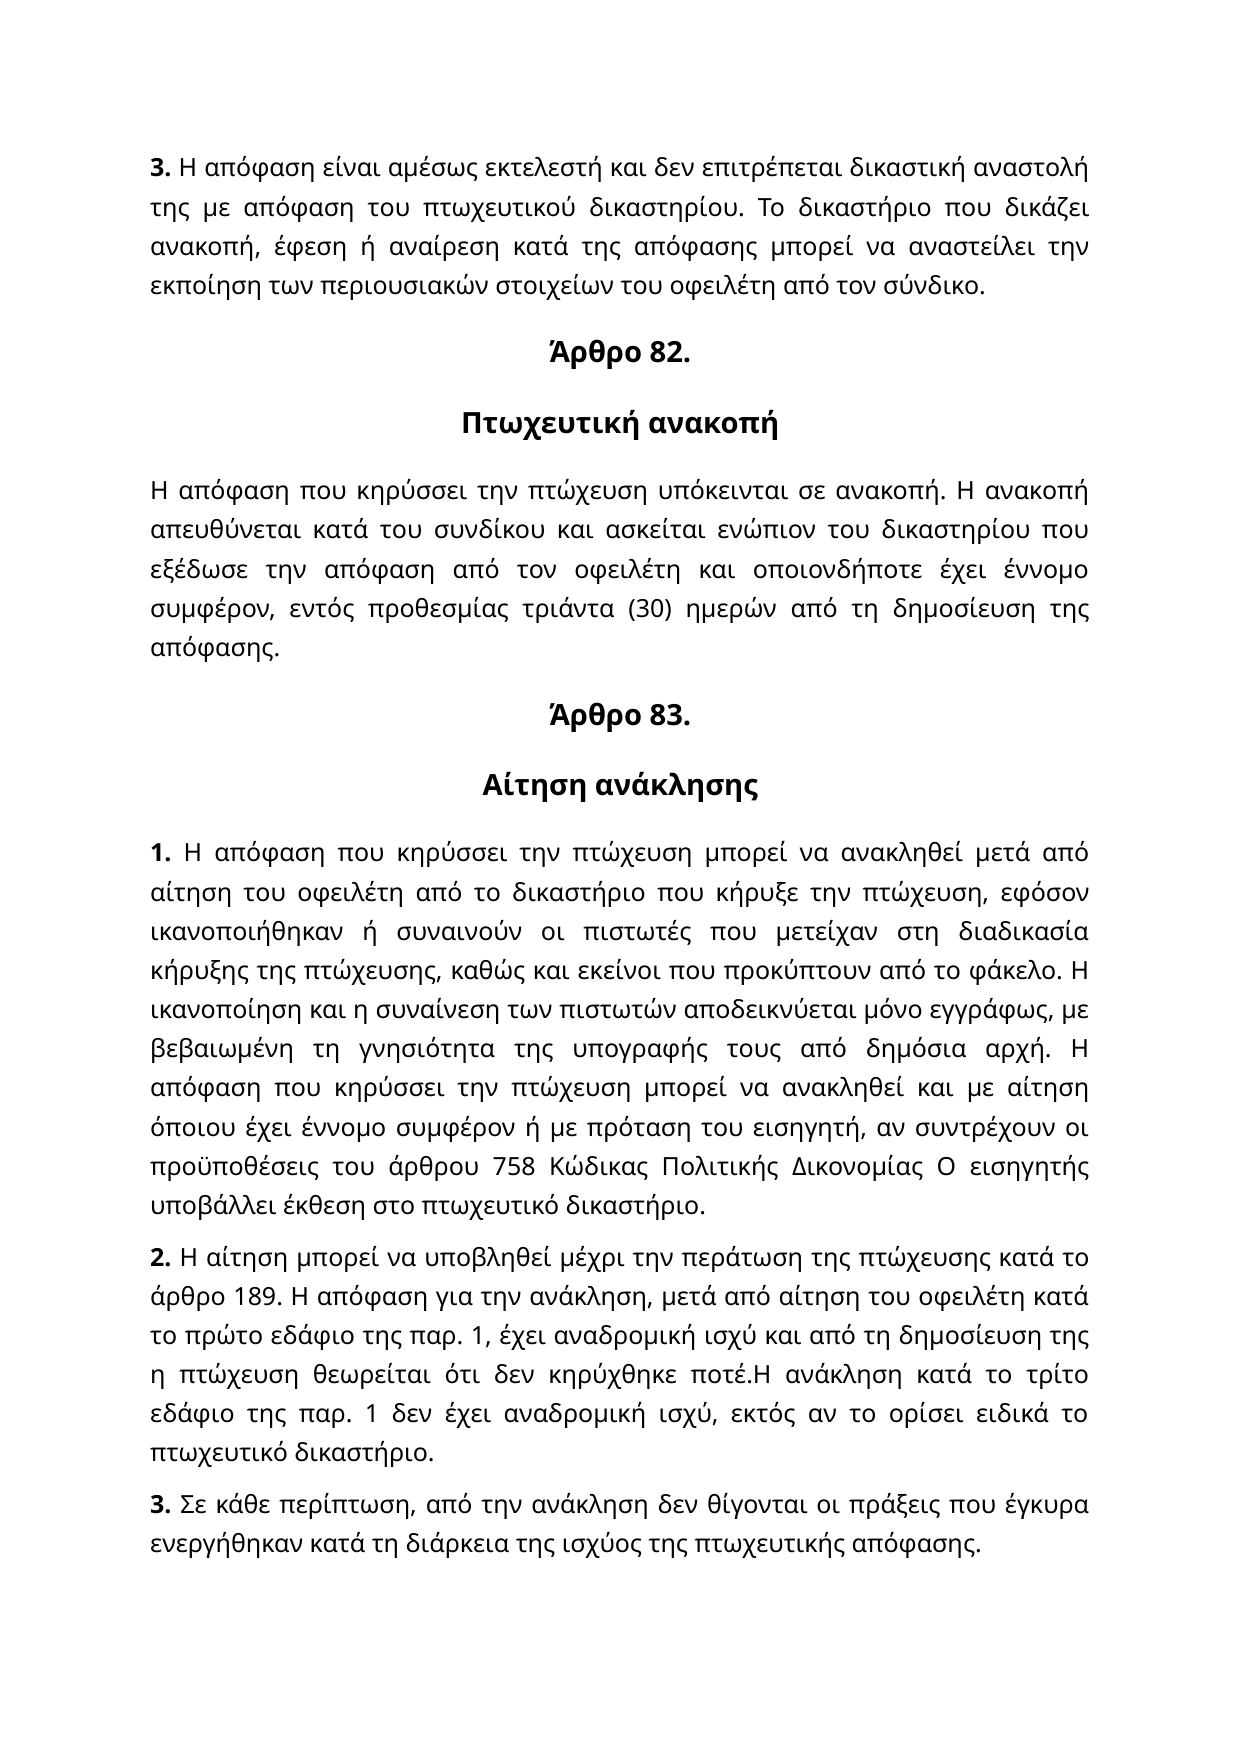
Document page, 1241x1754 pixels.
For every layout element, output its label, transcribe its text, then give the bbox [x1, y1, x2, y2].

text 2. Η αίτηση μπορεί να υποβληθεί μέχρι την περάτωση της πτώχευσης κατά το άρθρο 189. Η απόφαση για την ανάκληση, μετά από αίτηση του οφειλέτη κατά το πρώτο εδάφιο της παρ. 1, έχει αναδρομική ισχύ και από τη δημοσίευση της η πτώχευση θεωρείται ότι δεν κηρύχθηκε ποτέ.Η ανάκληση κατά το τρίτο εδάφιο της παρ. 1 δεν έχει αναδρομική ισχύ, εκτός αν το ορίσει ειδικά το πτωχευτικό δικαστήριο. [150, 1239, 1090, 1469]
subtitle Άρθρο 82. [150, 332, 1090, 371]
subtitle Πτωχευτική ανακοπή [150, 402, 1090, 442]
text 3. Η απόφαση είναι αμέσως εκτελεστή και δεν επιτρέπεται δικαστική αναστολή της με απόφαση του πτωχευτικού δικαστηρίου. Το δικαστήριο που δικάζει ανακοπή, έφεση ή αναίρεση κατά της απόφασης μπορεί να αναστείλει την εκποίηση των περιουσιακών στοιχείων του οφειλέτη από τον σύνδικο. [150, 150, 1090, 302]
text 1. Η απόφαση που κηρύσσει την πτώχευση μπορεί να ανακληθεί μετά από αίτηση του οφειλέτη από το δικαστήριο που κήρυξε την πτώχευση, εφόσον ικανοποιήθηκαν ή συναινούν οι πιστωτές που μετείχαν στη διαδικασία κήρυξης της πτώχευσης, καθώς και εκείνοι που προκύπτουν από το φάκελο. Η ικανοποίηση και η συναίνεση των πιστωτών αποδεικνύεται μόνο εγγράφως, με βεβαιωμένη τη γνησιότητα της υπογραφής τους από δημόσια αρχή. Η απόφαση που κηρύσσει την πτώχευση μπορεί να ανακληθεί και με αίτηση όποιου έχει έννομο συμφέρον ή με πρόταση του εισηγητή, αν συντρέχουν οι προϋποθέσεις του άρθρου 758 Κώδικας Πολιτικής Δικονομίας Ο εισηγητής υποβάλλει έκθεση στο πτωχευτικό δικαστήριο. [150, 835, 1090, 1222]
subtitle Αίτηση ανάκλησης [150, 764, 1090, 804]
text 3. Σε κάθε περίπτωση, από την ανάκληση δεν θίγονται οι πράξεις που έγκυρα ενεργήθηκαν κατά τη διάρκεια της ισχύος της πτωχευτικής απόφασης. [150, 1487, 1090, 1560]
subtitle Άρθρο 83. [150, 694, 1090, 733]
text Η απόφαση που κηρύσσει την πτώχευση υπόκεινται σε ανακοπή. Η ανακοπή απευθύνεται κατά του συνδίκου και ασκείται ενώπιον του δικαστηρίου που εξέδωσε την απόφαση από τον οφειλέτη και οποιονδήποτε έχει έννομο συμφέρον, εντός προθεσμίας τριάντα (30) ημερών από τη δημοσίευση της απόφασης. [150, 473, 1090, 664]
